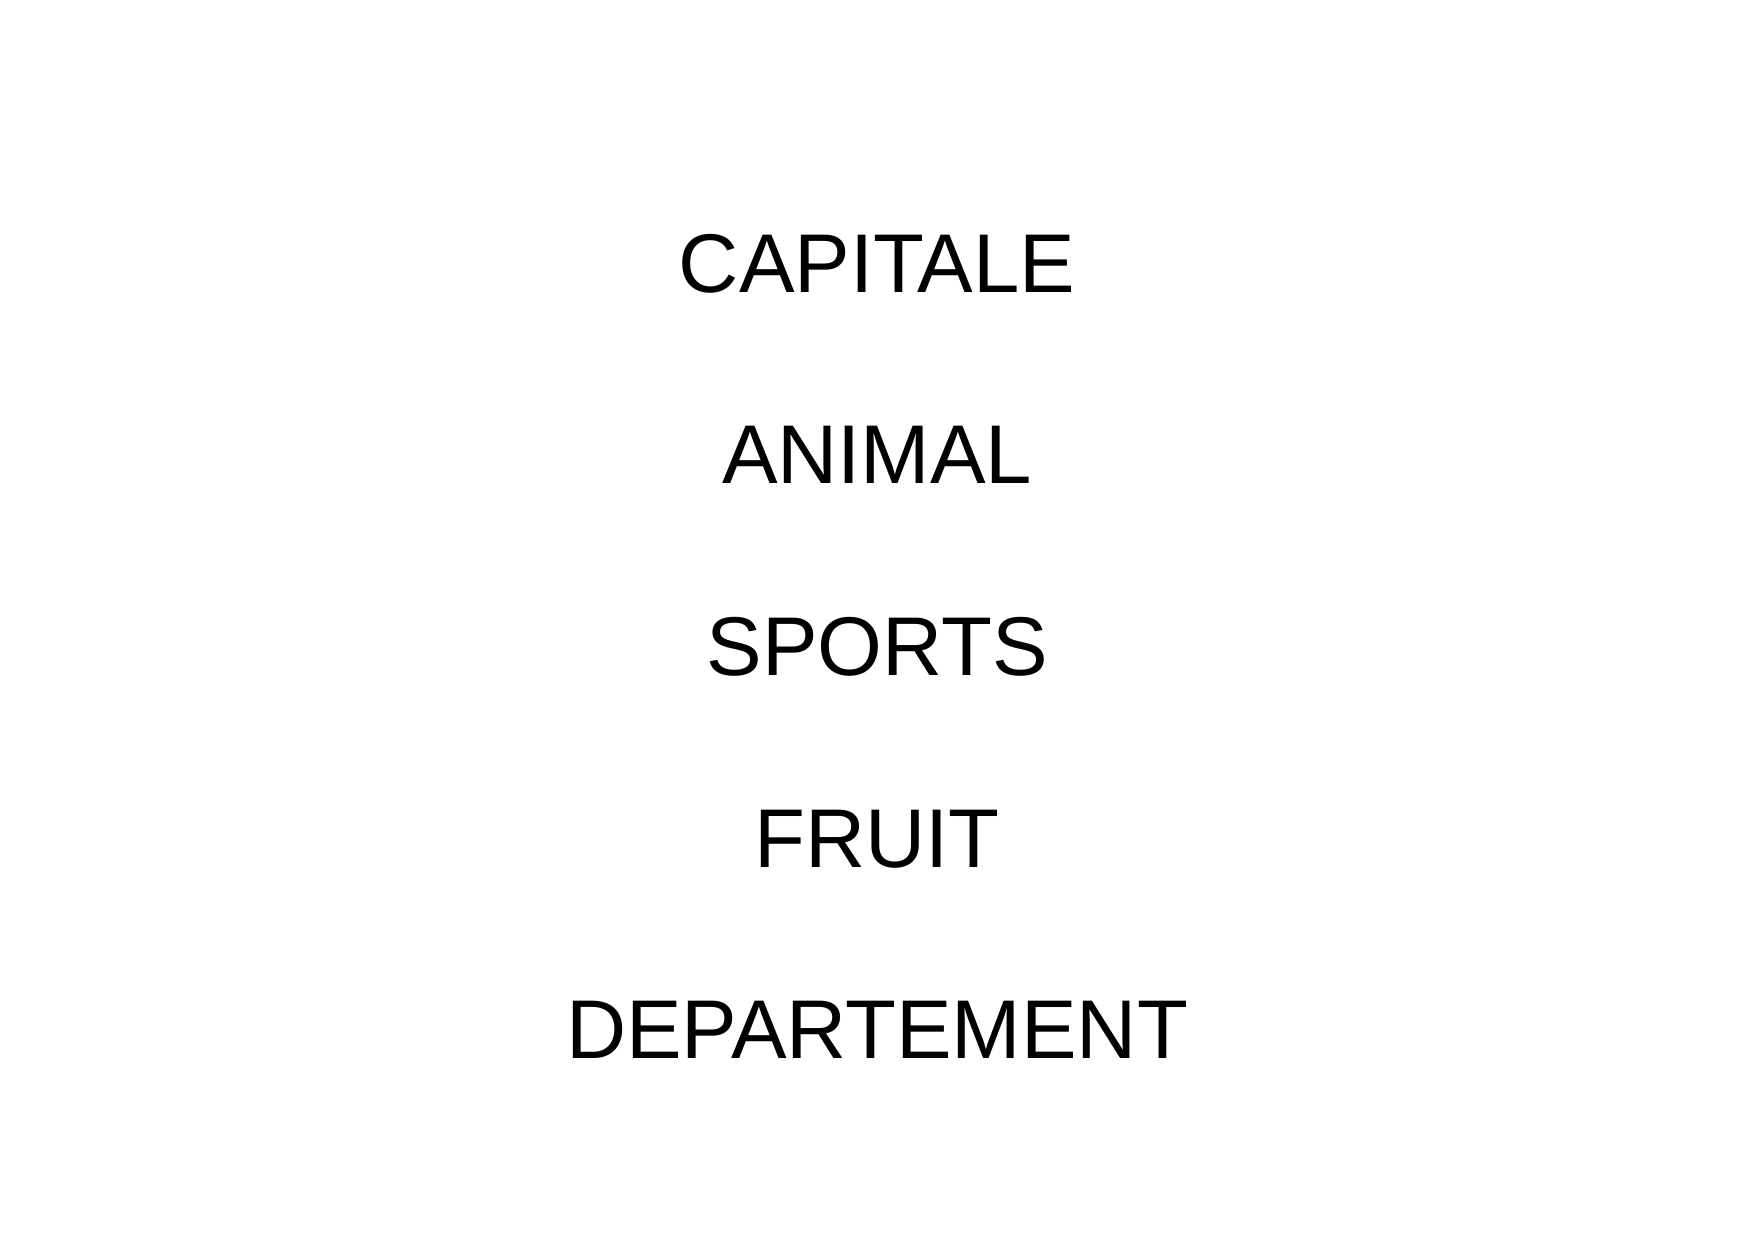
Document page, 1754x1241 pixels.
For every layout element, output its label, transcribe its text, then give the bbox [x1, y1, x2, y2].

text CAPITALE [118, 214, 1636, 310]
text DEPARTEMENT [118, 981, 1636, 1076]
text SPORTS [118, 597, 1636, 693]
text FRUIT [118, 789, 1636, 885]
text ANIMAL [118, 406, 1636, 501]
